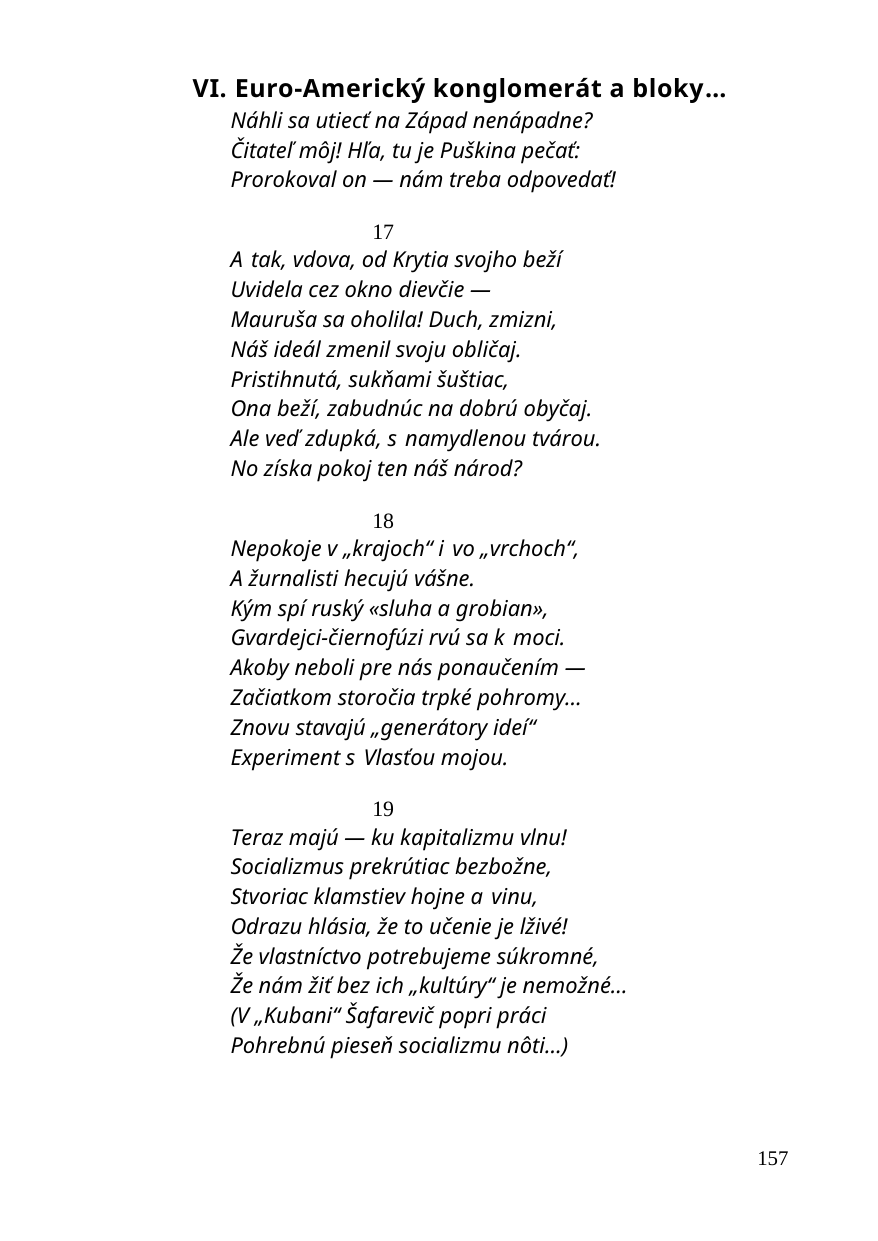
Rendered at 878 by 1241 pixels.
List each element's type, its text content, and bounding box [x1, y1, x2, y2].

text Pristihnutá, sukňami šuštiac, [230, 364, 788, 393]
text Odrazu hlásia, že to učenie je lživé! [230, 911, 788, 941]
text Znovu stavajú „generátory ideí“ [230, 712, 788, 742]
text Gvardejci-čiernofúzi rvú sa k moci. [230, 622, 788, 652]
text Náhli sa utiecť na Západ nenápadne? [230, 105, 788, 135]
text Nepokoje v „krajoch“ i vo „vrchoch“, [230, 533, 788, 563]
text Stvoriac klamstiev hojne a vinu, [230, 881, 788, 911]
text Pohrebnú pieseň socializmu nôti…) [230, 1030, 788, 1060]
text A žurnalisti hecujú vášne. [230, 563, 788, 593]
text Teraz majú — ku kapitalizmu vlnu! [230, 822, 788, 851]
text 18 [342, 508, 788, 533]
text 19 [342, 796, 788, 822]
text 17 [342, 219, 788, 244]
text Čitateľ môj! Hľa, tu je Puškina pečať: [230, 135, 788, 164]
text Začiatkom storočia trpké pohromy… [230, 682, 788, 712]
text Že nám žiť bez ich „kultúry“ je nemožné… [230, 971, 788, 1000]
text Kým spí ruský «sluha a grobian», [230, 593, 788, 622]
text Experiment s Vlasťou mojou. [230, 742, 788, 771]
text Uvidela cez okno dievčie — [230, 274, 788, 304]
text Socializmus prekrútiac bezbožne, [230, 851, 788, 881]
text A tak, vdova, od Krytia svojho beží [230, 244, 788, 274]
text (V „Kubani“ Šafarevič popri práci [230, 1000, 788, 1030]
text Náš ideál zmenil svoju obličaj. [230, 334, 788, 364]
text Že vlastníctvo potrebujeme súkromné, [230, 941, 788, 971]
text Akoby neboli pre nás ponaučením — [230, 652, 788, 682]
text Prorokoval on — nám treba odpovedať! [230, 164, 788, 194]
text Ale veď zdupká, s namydlenou tvárou. [230, 423, 788, 453]
text No získa pokoj ten náš národ? [230, 453, 788, 483]
text Ona beží, zabudnúc na dobrú obyčaj. [230, 393, 788, 423]
text Mauruša sa oholila! Duch, zmizni, [230, 304, 788, 334]
